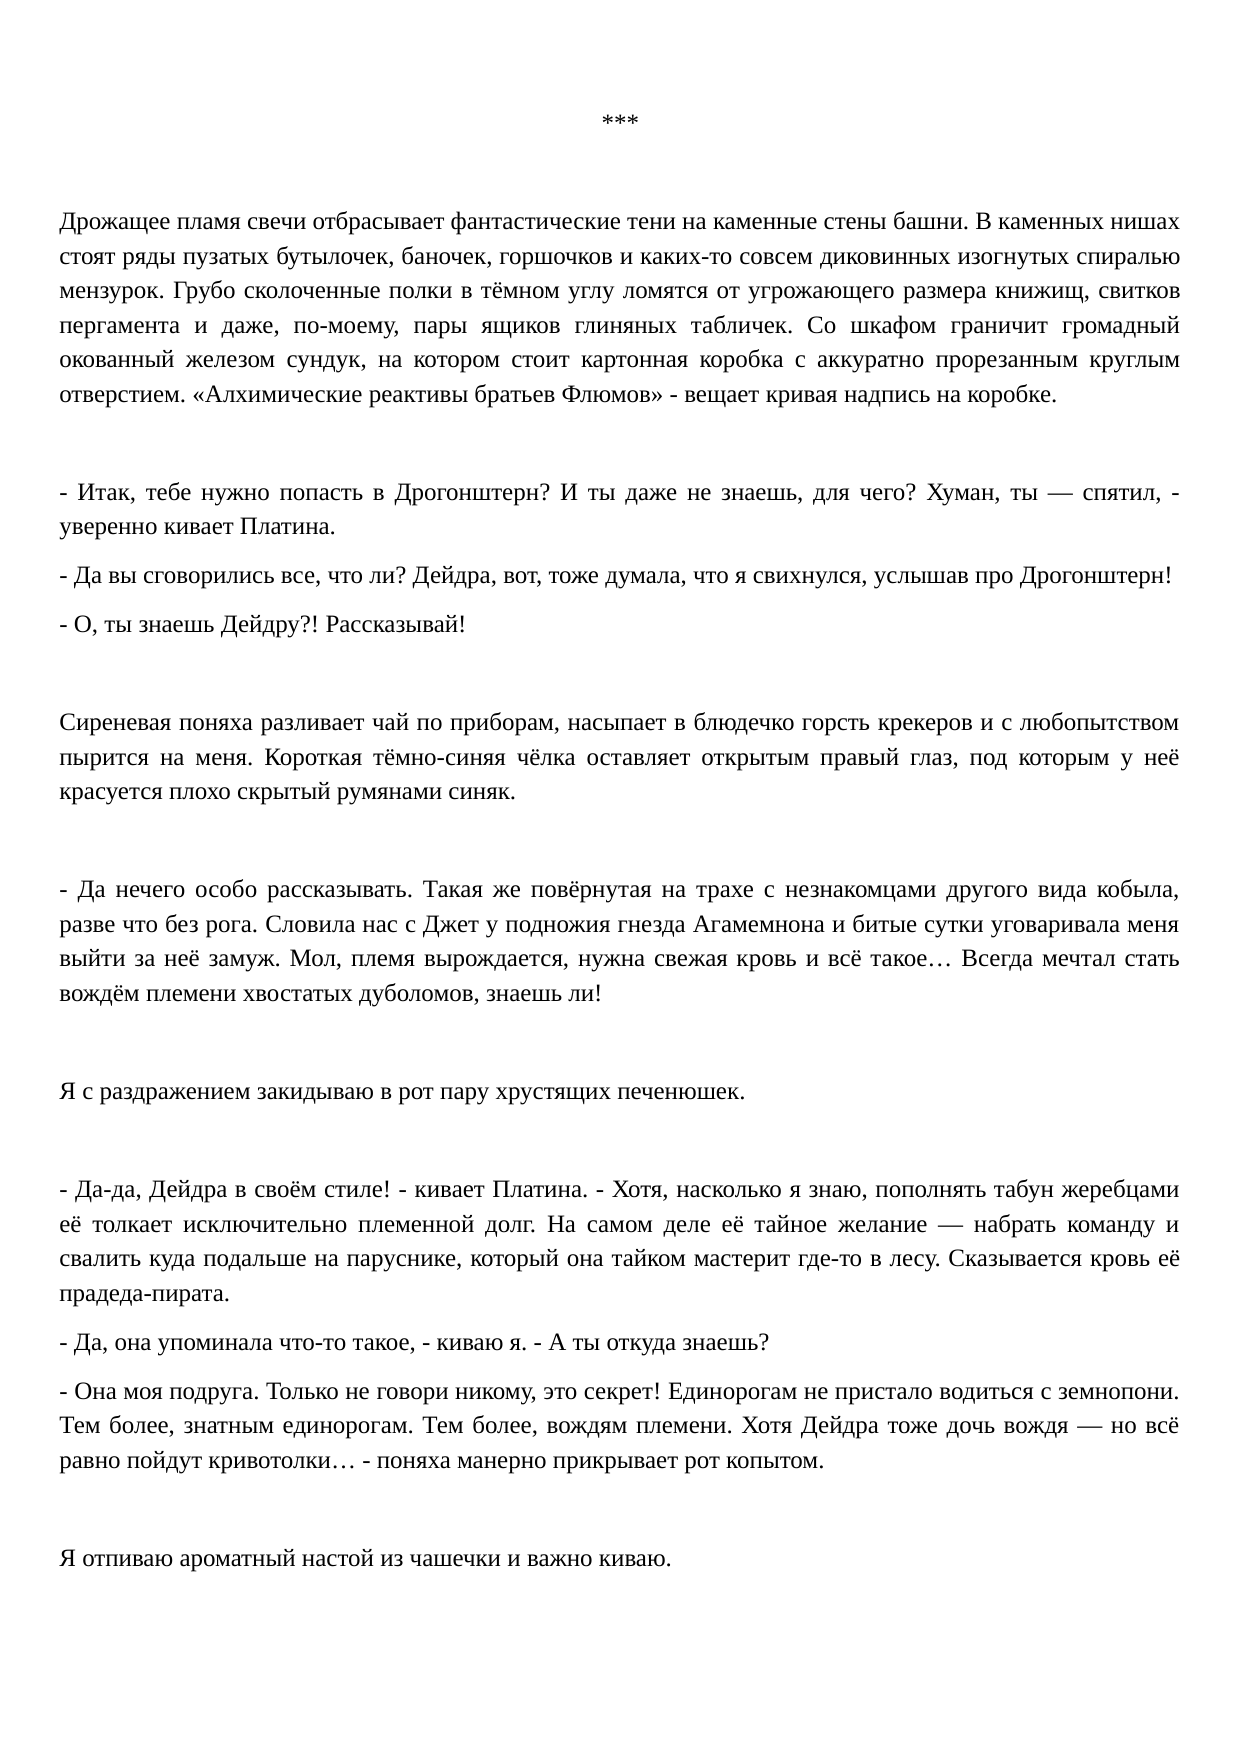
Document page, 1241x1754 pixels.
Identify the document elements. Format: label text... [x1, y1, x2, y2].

text - Да, она упоминала что-то такое, - киваю я. - А ты откуда знаешь? [59, 1327, 1181, 1356]
text Сиреневая поняха разливает чай по приборам, насыпает в блюдечко горсть крекеров и с любопытством пырится на меня. Короткая тёмно-синяя чёлка оставляет открытым правый глаз, под которым у неё красуется плохо скрытый румянами синяк. [59, 707, 1181, 805]
text - Да-да, Дейдра в своём стиле! - кивает Платина. - Хотя, насколько я знаю, пополнять табун жеребцами её толкает исключительно племенной долг. На самом деле её тайное желание — набрать команду и свалить куда подальше на паруснике, который она тайком мастерит где-то в лесу. Сказывается кровь её прадеда-пирата. [59, 1174, 1181, 1306]
text - Она моя подруга. Только не говори никому, это секрет! Единорогам не пристало водиться с земнопони. Тем более, знатным единорогам. Тем более, вождям племени. Хотя Дейдра тоже дочь вождя — но всё равно пойдут кривотолки… - поняха манерно прикрывает рот копытом. [59, 1376, 1181, 1473]
text - Да нечего особо рассказывать. Такая же повёрнутая на трахе с незнакомцами другого вида кобыла, разве что без рога. Словила нас с Джет у подножия гнезда Агамемнона и битые сутки уговаривала меня выйти за неё замуж. Мол, племя вырождается, нужна свежая кровь и всё такое… Всегда мечтал стать вождём племени хвостатых дуболомов, знаешь ли! [59, 874, 1181, 1007]
text - Да вы сговорились все, что ли? Дейдра, вот, тоже думала, что я свихнулся, услышав про Дрогонштерн! [59, 560, 1181, 589]
text *** [59, 108, 1181, 137]
text Я с раздражением закидываю в рот пару хрустящих печенюшек. [59, 1076, 1181, 1105]
text - О, ты знаешь Дейдру?! Рассказывай! [59, 609, 1181, 638]
text Я отпиваю ароматный настой из чашечки и важно киваю. [59, 1543, 1181, 1572]
text - Итак, тебе нужно попасть в Дрогонштерн? И ты даже не знаешь, для чего? Хуман, ты — спятил, - уверенно кивает Платина. [59, 477, 1181, 540]
text Дрожащее пламя свечи отбрасывает фантастические тени на каменные стены башни. В каменных нишах стоят ряды пузатых бутылочек, баночек, горшочков и каких-то совсем диковинных изогнутых спиралью мензурок. Грубо сколоченные полки в тёмном углу ломятся от угрожающего размера книжищ, свитков пергамента и даже, по-моему, пары ящиков глиняных табличек. Со шкафом граничит громадный окованный железом сундук, на котором стоит картонная коробка с аккуратно прорезанным круглым отверстием. «Алхимические реактивы братьев Флюмов» - вещает кривая надпись на коробке. [59, 206, 1181, 407]
